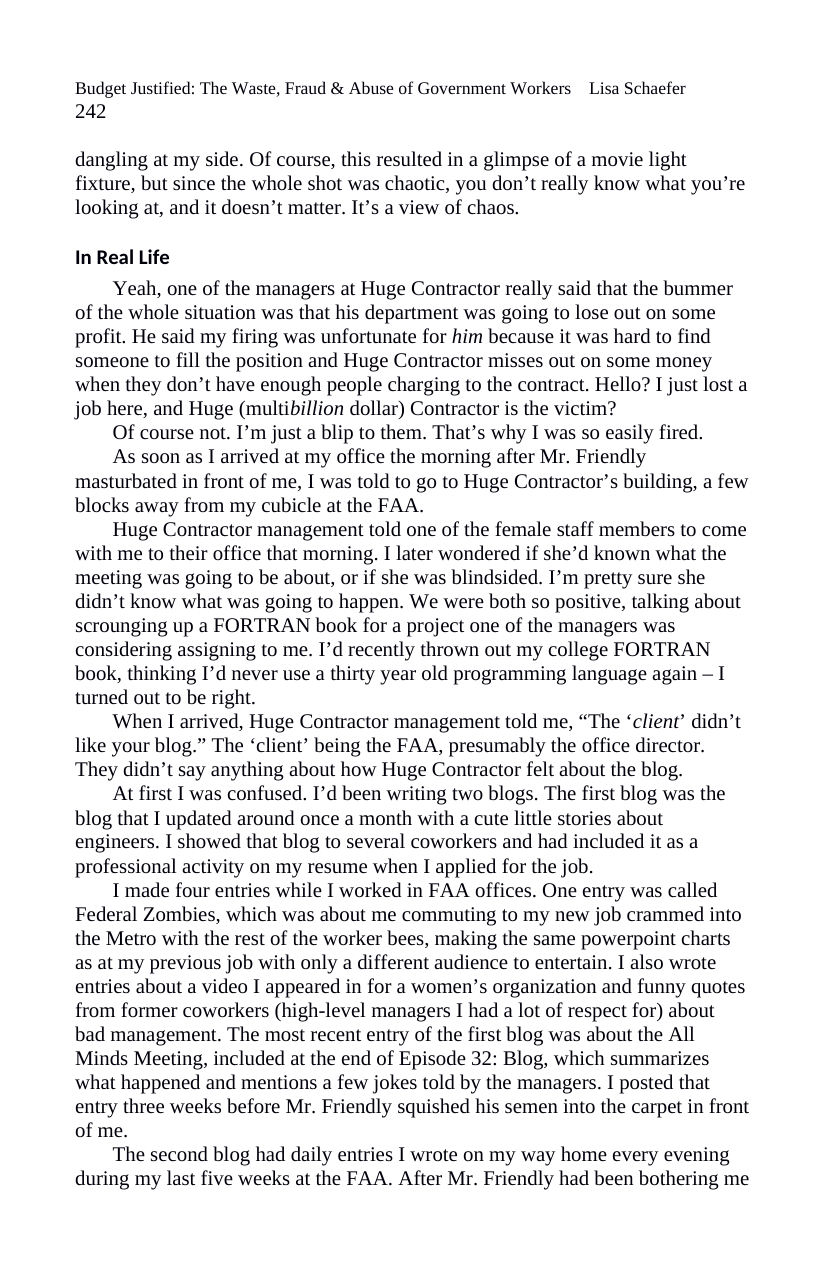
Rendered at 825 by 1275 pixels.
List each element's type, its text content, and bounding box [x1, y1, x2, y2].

text At first I was confused. I’d been writing two blogs. The first blog was the blog that I updated around once a month with a cute little stories about engineers. I showed that blog to several coworkers and had included it as a professional activity on my resume when I applied for the job. [75, 781, 750, 878]
text dangling at my side. Of course, this resulted in a glimpse of a movie light fixture, but since the whole shot was chaotic, you don’t really know what you’re looking at, and it doesn’t matter. It’s a view of chaos. [75, 147, 750, 219]
text Huge Contractor management told one of the female staff members to come with me to their office that morning. I later wondered if she’d known what the meeting was going to be about, or if she was blindsided. I’m pretty sure she didn’t know what was going to happen. We were both so positive, talking about scrounging up a FORTRAN book for a project one of the managers was considering assigning to me. I’d recently thrown out my college FORTRAN book, thinking I’d never use a thirty year old programming language again – I turned out to be right. [75, 517, 750, 709]
subtitle In Real Life [75, 244, 750, 270]
text I made four entries while I worked in FAA offices. One entry was called Federal Zombies, which was about me commuting to my new job crammed into the Metro with the rest of the worker bees, making the same powerpoint charts as at my previous job with only a different audience to entertain. I also wrote entries about a video I appeared in for a women’s organization and funny quotes from former coworkers (high-level managers I had a lot of respect for) about bad management. The most recent entry of the first blog was about the All Minds Meeting, included at the end of Episode 32: Blog, which summarizes what happened and mentions a few jokes told by the managers. I posted that entry three weeks before Mr. Friendly squished his semen into the carpet in front of me. [75, 878, 750, 1142]
text Of course not. I’m just a blip to them. That’s why I was so easily fired. [75, 420, 750, 444]
text When I arrived, Huge Contractor management told me, “The ‘client’ didn’t like your blog.” The ‘client’ being the FAA, presumably the office director. They didn’t say anything about how Huge Contractor felt about the blog. [75, 709, 750, 781]
text The second blog had daily entries I wrote on my way home every evening during my last five weeks at the FAA. After Mr. Friendly had been bothering me [75, 1142, 750, 1190]
text As soon as I arrived at my office the morning after Mr. Friendly masturbated in front of me, I was told to go to Huge Contractor’s building, a few blocks away from my cubicle at the FAA. [75, 444, 750, 517]
text Yeah, one of the managers at Huge Contractor really said that the bummer of the whole situation was that his department was going to lose out on some profit. He said my firing was unfortunate for him because it was hard to find someone to fill the position and Huge Contractor misses out on some money when they don’t have enough people charging to the contract. Hello? I just lost a job here, and Huge (multibillion dollar) Contractor is the victim? [75, 276, 750, 420]
